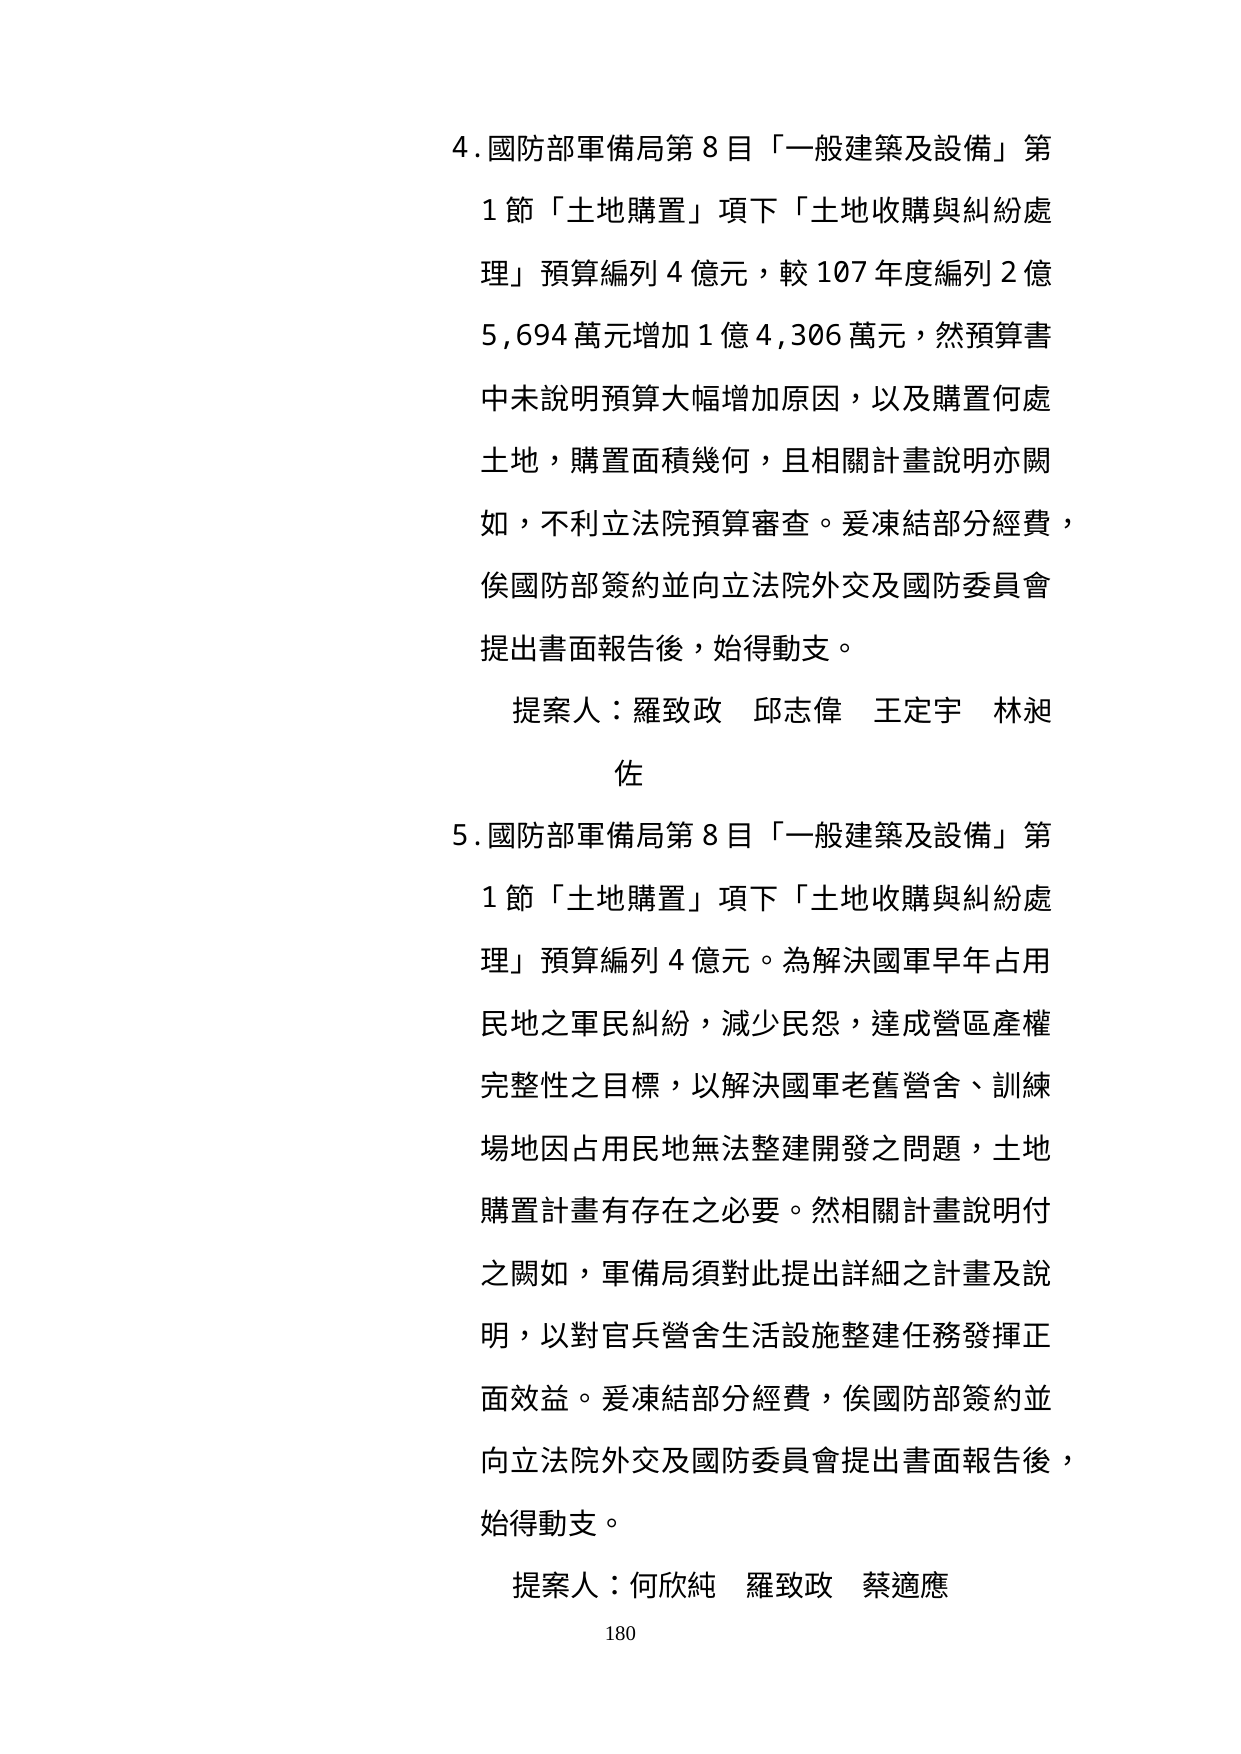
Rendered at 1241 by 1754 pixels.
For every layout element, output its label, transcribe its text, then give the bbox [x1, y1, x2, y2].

text 5.國防部軍備局第8目「一般建築及設備」第1節「土地購置」項下「土地收購與糾紛處理」預算編列4億元。為解決國軍早年占用民地之軍民糾紛，減少民怨，達成營區產權完整性之目標，以解決國軍老舊營舍、訓練場地因占用民地無法整建開發之問題，土地購置計畫有存在之必要。然相關計畫說明付之闕如，軍備局須對此提出詳細之計畫及說明，以對官兵營舍生活設施整建任務發揮正面效益。爰凍結部分經費，俟國防部簽約並向立法院外交及國防委員會提出書面報告後，始得動支。 [451, 792, 1053, 1542]
text 4.國防部軍備局第8目「一般建築及設備」第1節「土地購置」項下「土地收購與糾紛處理」預算編列4億元，較107年度編列2億5,694萬元增加1億4,306萬元，然預算書中未說明預算大幅增加原因，以及購置何處土地，購置面積幾何，且相關計畫說明亦闕如，不利立法院預算審查。爰凍結部分經費，俟國防部簽約並向立法院外交及國防委員會提出書面報告後，始得動支。 [451, 105, 1053, 667]
text 提案人：羅致政 邱志偉 王定宇 林昶佐 [512, 667, 1053, 792]
text 提案人：何欣純 羅致政 蔡適應 [512, 1542, 1053, 1605]
